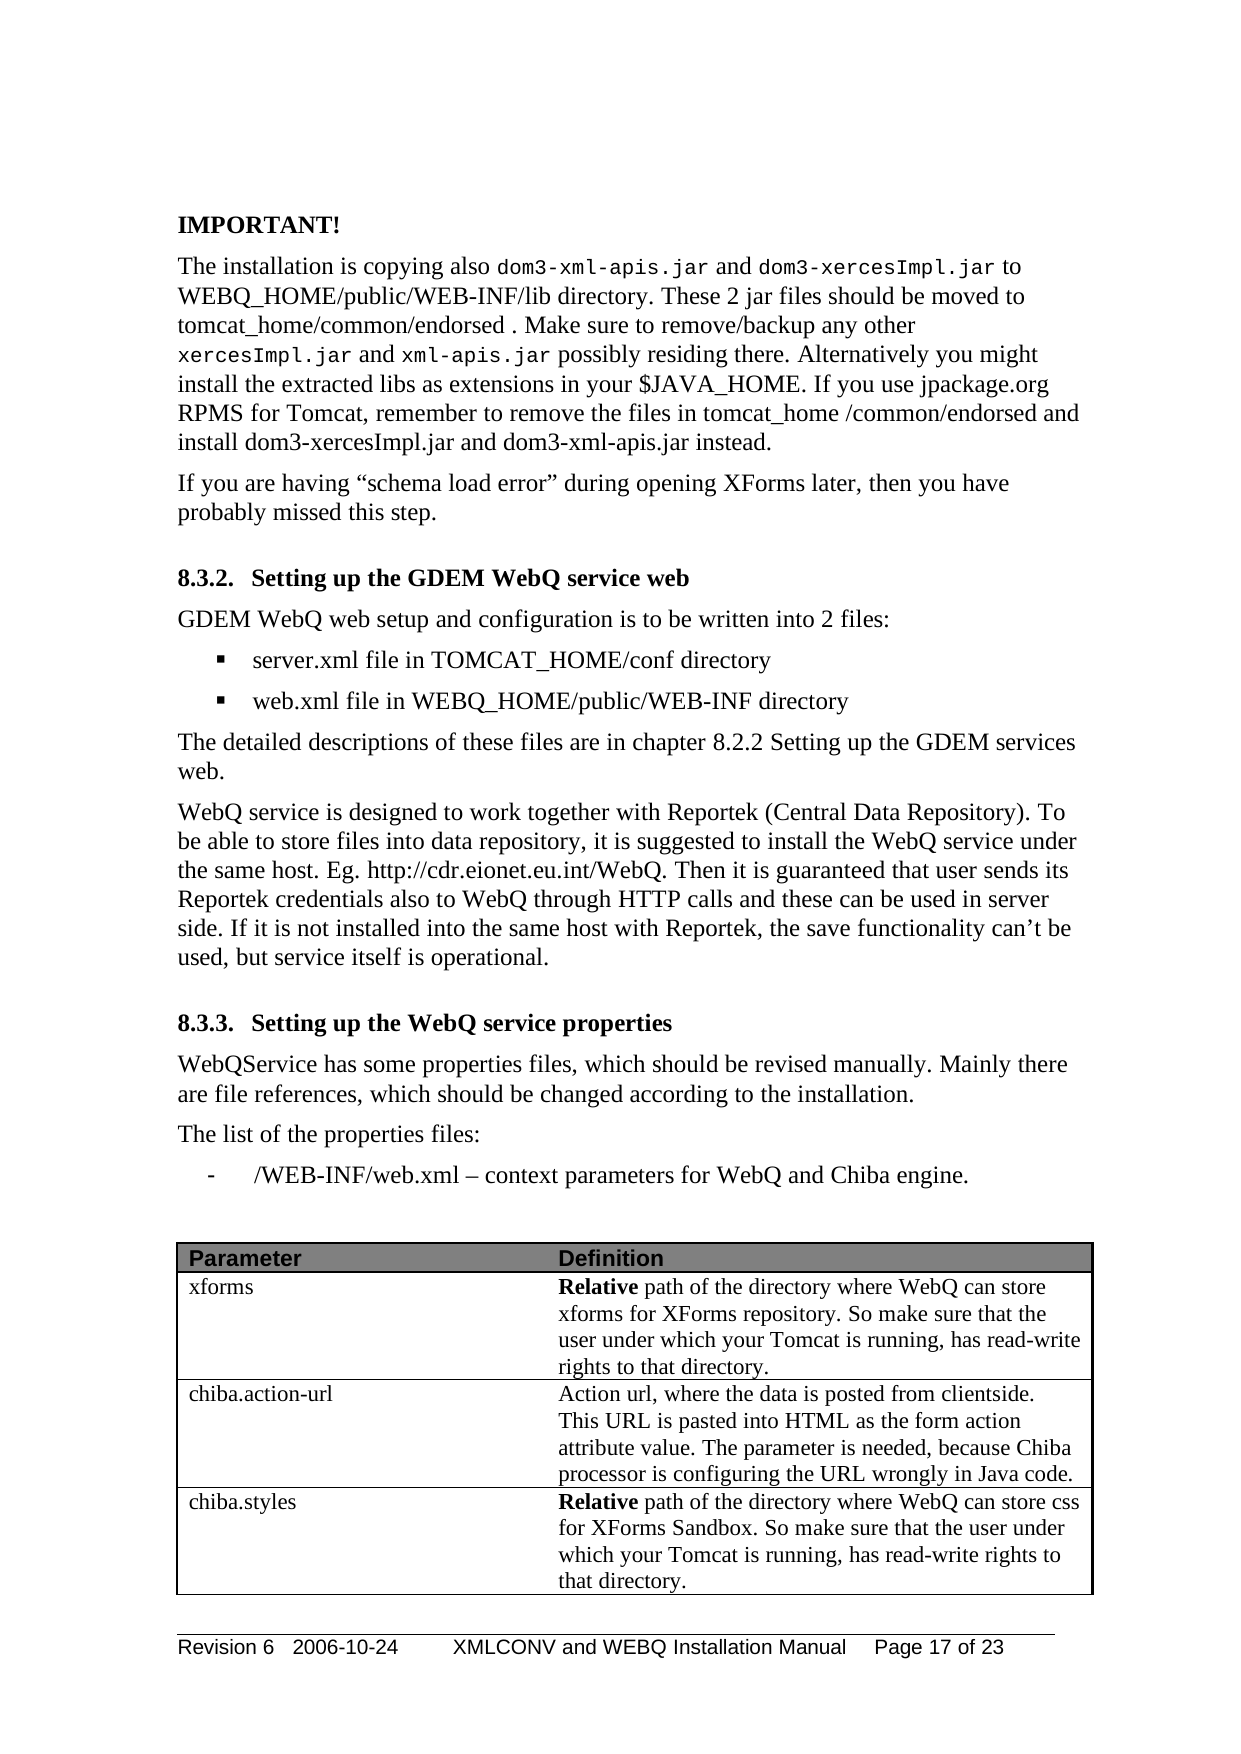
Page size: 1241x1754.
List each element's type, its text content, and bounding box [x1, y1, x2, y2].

text The installation is copying also dom3-xml-apis.jar and dom3-xercesImpl.jar to WEBQ_HOME/public/WEB-INF/lib directory. These 2 jar files should be moved to tomcat_home/common/endorsed . Make sure to remove/backup any other xercesImpl.jar and xml-apis.jar possibly residing there. Alternatively you might install the extracted libs as extensions in your $JAVA_HOME. If you use jpackage.org RPMS for Tomcat, remember to remove the files in tomcat_home /common/endorsed and install dom3-xercesImpl.jar and dom3-xml-apis.jar instead. [177, 251, 1092, 456]
text WebQService has some properties files, which should be revised manually. Mainly there are file references, which should be changed according to the installation. [177, 1049, 1092, 1107]
table_cell chiba.action-url [178, 1380, 547, 1487]
table_header Definition [547, 1244, 1091, 1271]
table_cell Action url, where the data is posted from clientside. This URL is pasted into HTML as the form action attribute value. The parameter is needed, because Chiba processor is configuring the URL wrongly in Java code. [547, 1380, 1091, 1487]
subtitle Setting up the GDEM WebQ service web [177, 563, 1092, 592]
table_cell Relative path of the directory where WebQ can store xforms for XForms repository. So make sure that the user under which your Tomcat is running, has read-write rights to that directory. [547, 1273, 1091, 1379]
subtitle Setting up the WebQ service properties [177, 1008, 1092, 1037]
list web.xml file in WEBQ_HOME/public/WEB-INF directory [215, 686, 1092, 715]
list /WEB-INF/web.xml – context parameters for WebQ and Chiba engine. [207, 1160, 1092, 1189]
text The detailed descriptions of these files are in chapter 8.2.2 Setting up the GDEM services web. [177, 727, 1092, 785]
list server.xml file in TOMCAT_HOME/conf directory [215, 645, 1092, 674]
text If you are having “schema load error” during opening XForms later, then you have probably missed this step. [177, 468, 1092, 526]
table_header Parameter [178, 1244, 547, 1271]
table_cell chiba.styles [178, 1488, 547, 1594]
text IMPORTANT! [177, 210, 1092, 239]
text WebQ service is designed to work together with Reportek (Central Data Repository). To be able to store files into data repository, it is suggested to install the WebQ service under the same host. Eg. http://cdr.eionet.eu.int/WebQ. Then it is guaranteed that user sends its Reportek credentials also to WebQ through HTTP calls and these can be used in server side. If it is not installed into the same host with Reportek, the save functionality can’t be used, but service itself is operational. [177, 797, 1092, 971]
table_cell xforms [178, 1273, 547, 1379]
table_cell Relative path of the directory where WebQ can store css for XForms Sandbox. So make sure that the user under which your Tomcat is running, has read-write rights to that directory. [547, 1488, 1091, 1594]
text The list of the properties files: [177, 1119, 1092, 1148]
text GDEM WebQ web setup and configuration is to be written into 2 files: [177, 604, 1092, 633]
